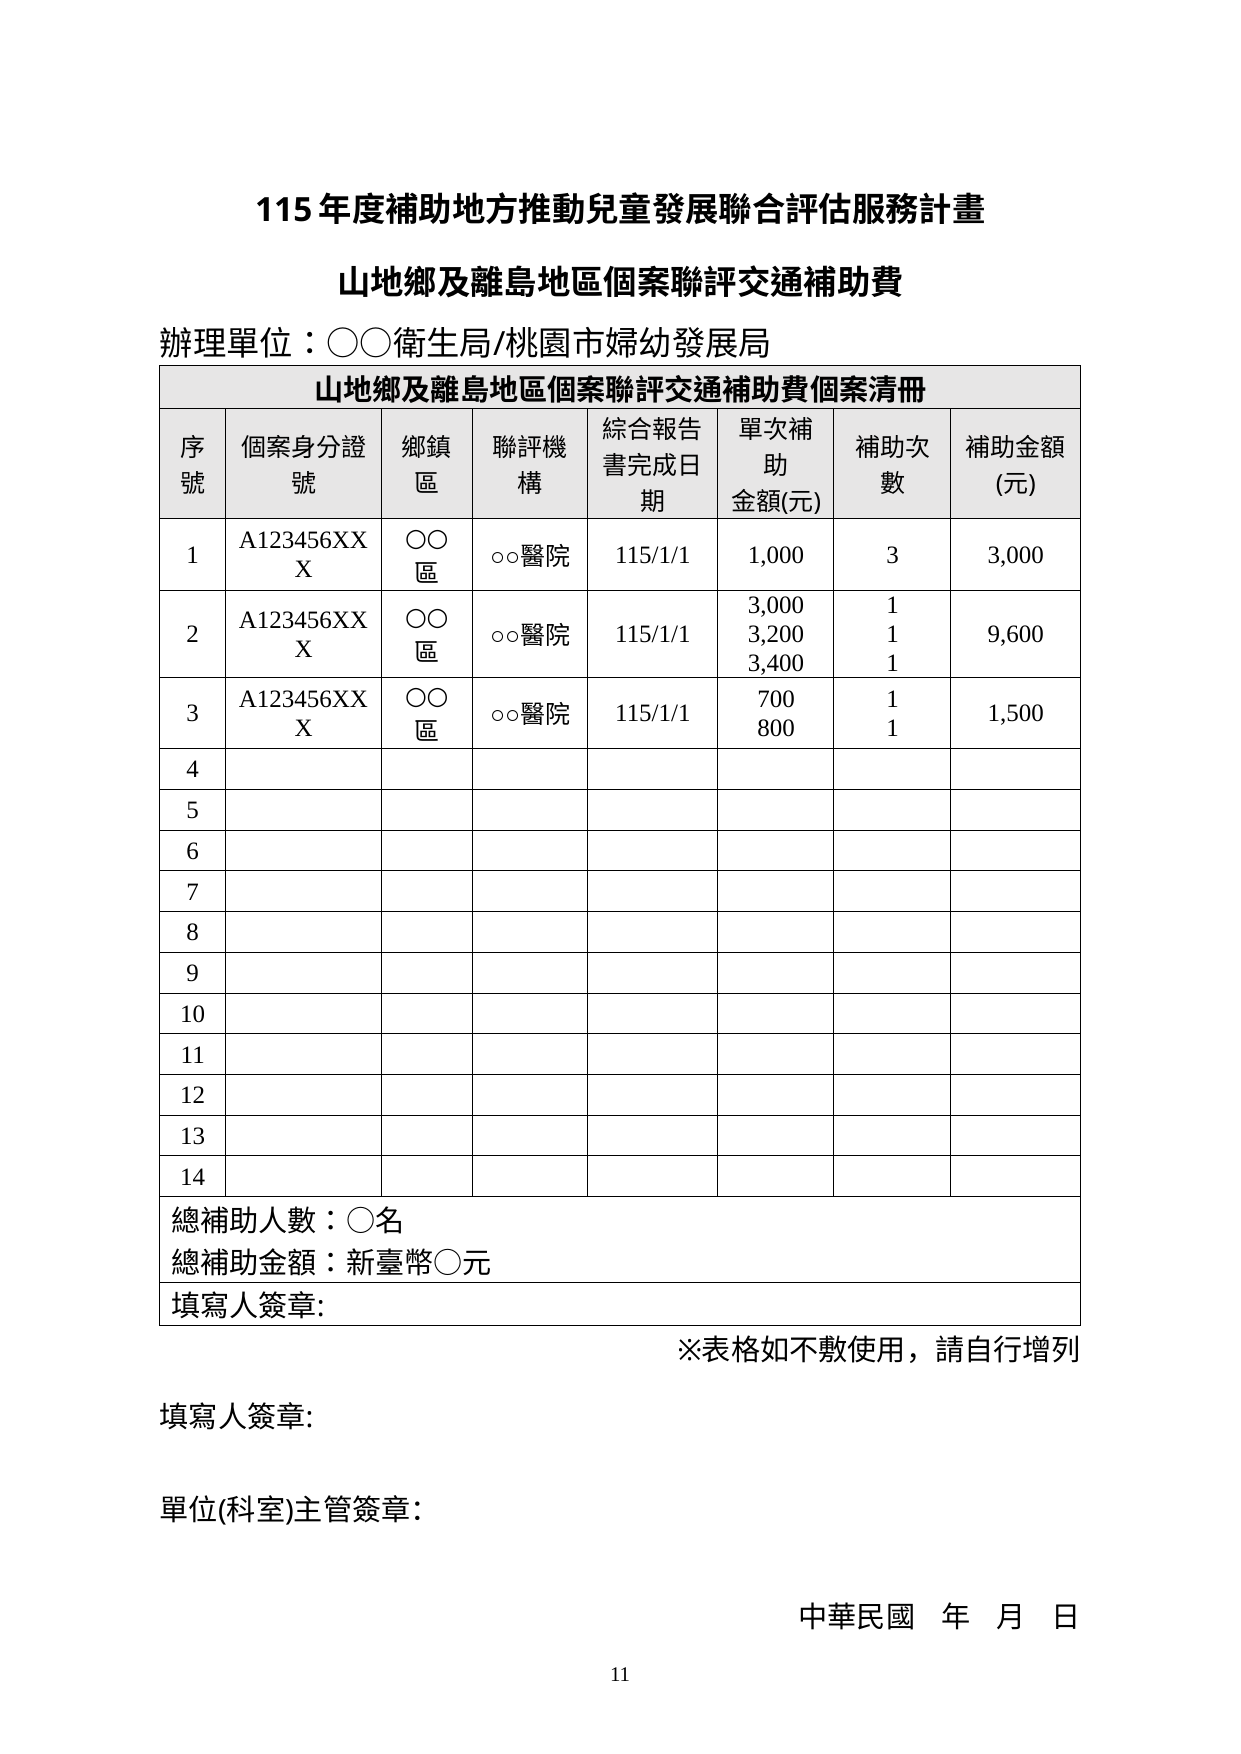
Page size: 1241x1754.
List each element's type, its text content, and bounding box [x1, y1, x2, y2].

table_cell [473, 994, 587, 1033]
text ※表格如不敷使用，請自行增列 [159, 1326, 1081, 1369]
table_cell [951, 1156, 1080, 1196]
table_cell [588, 871, 717, 911]
table_cell 115/1/1 [588, 591, 717, 677]
table_cell [718, 912, 833, 952]
table_cell [718, 790, 833, 829]
table_cell 1 1 [834, 678, 950, 748]
table_cell [951, 1116, 1080, 1155]
table_cell 綜合報告書完成日期 [588, 409, 717, 518]
table_cell [951, 912, 1080, 952]
table_cell [951, 1034, 1080, 1074]
table_cell 700 800 [718, 678, 833, 748]
table_cell [382, 1075, 472, 1115]
table_cell [473, 1116, 587, 1155]
table_cell 鄉鎮區 [382, 409, 472, 518]
table_cell [951, 831, 1080, 870]
table_cell [588, 1156, 717, 1196]
table_cell 1,500 [951, 678, 1080, 748]
table_cell [834, 1075, 950, 1115]
table_cell 13 [160, 1116, 225, 1155]
table_cell [588, 1034, 717, 1074]
table_cell [834, 912, 950, 952]
table_cell [951, 871, 1080, 911]
table_cell [473, 1075, 587, 1115]
table_cell [382, 749, 472, 789]
table_cell [382, 790, 472, 829]
table_cell 1 [160, 519, 225, 589]
table_cell [382, 1156, 472, 1196]
table_cell [834, 994, 950, 1033]
table_cell [834, 790, 950, 829]
table_cell 9,600 [951, 591, 1080, 677]
table_cell [951, 953, 1080, 992]
table_cell A123456XXX [226, 519, 381, 589]
table_cell [951, 994, 1080, 1033]
table_cell 115/1/1 [588, 678, 717, 748]
table_cell A123456XXX [226, 591, 381, 677]
table_cell [834, 831, 950, 870]
table_cell 3,000 3,200 3,400 [718, 591, 833, 677]
table_cell ○○區 [382, 519, 472, 589]
table_cell [834, 1116, 950, 1155]
table_cell [382, 953, 472, 992]
table_cell [226, 912, 381, 952]
table_cell [473, 912, 587, 952]
table_cell [834, 1283, 1080, 1325]
table_cell [834, 1156, 950, 1196]
table_cell [473, 1034, 587, 1074]
table_cell 填寫人簽章: [160, 1283, 834, 1325]
table_cell [951, 1075, 1080, 1115]
table_cell ○○醫院 [473, 519, 587, 589]
table_cell 聯評機構 [473, 409, 587, 518]
table_cell [473, 790, 587, 829]
table_cell 3 [160, 678, 225, 748]
table_cell 補助次數 [834, 409, 950, 518]
table_cell [382, 912, 472, 952]
table_cell 115/1/1 [588, 519, 717, 589]
table_cell [473, 1156, 587, 1196]
table_cell [382, 1116, 472, 1155]
table_cell A123456XXX [226, 678, 381, 748]
text 辦理單位：○○衛生局/桃園市婦幼發展局 [159, 317, 1081, 365]
table_cell [951, 790, 1080, 829]
table_cell [226, 749, 381, 789]
table_cell 1,000 [718, 519, 833, 589]
table_cell [834, 749, 950, 789]
table_cell 9 [160, 953, 225, 992]
table_cell 11 [160, 1034, 225, 1074]
table_cell 1 1 1 [834, 591, 950, 677]
table_cell [588, 1116, 717, 1155]
table_cell [226, 1116, 381, 1155]
table_cell [382, 1034, 472, 1074]
table_cell [473, 749, 587, 789]
table_cell [226, 1075, 381, 1115]
table_cell [718, 1075, 833, 1115]
text 中華民國 年 月 日 [159, 1593, 1081, 1635]
table_cell 4 [160, 749, 225, 789]
table_cell [834, 1034, 950, 1074]
table_cell [382, 871, 472, 911]
table_cell [226, 790, 381, 829]
table_cell 3 [834, 519, 950, 589]
table_cell 總補助人數：○名 總補助金額：新臺幣○元 [160, 1197, 1080, 1282]
table_cell 7 [160, 871, 225, 911]
text 山地鄉及離島地區個案聯評交通補助費 [159, 256, 1081, 304]
table_cell [226, 831, 381, 870]
table_cell 3,000 [951, 519, 1080, 589]
table_cell [951, 749, 1080, 789]
table_cell [588, 831, 717, 870]
table_cell [718, 1116, 833, 1155]
table_cell 8 [160, 912, 225, 952]
table_cell [718, 953, 833, 992]
table_cell ○○區 [382, 591, 472, 677]
table_cell [588, 953, 717, 992]
table_cell [473, 871, 587, 911]
table_cell 單次補助 金額(元) [718, 409, 833, 518]
text 填寫人簽章: [159, 1394, 1081, 1436]
table_cell ○○區 [382, 678, 472, 748]
table_cell [226, 953, 381, 992]
table_cell 補助金額 (元) [951, 409, 1080, 518]
table_cell [718, 831, 833, 870]
table_cell [226, 871, 381, 911]
table_cell [588, 912, 717, 952]
table_cell 序號 [160, 409, 225, 518]
table_cell [834, 953, 950, 992]
table_cell 5 [160, 790, 225, 829]
table_cell 個案身分證號 [226, 409, 381, 518]
text 單位(科室)主管簽章： [159, 1486, 1081, 1528]
table_cell 6 [160, 831, 225, 870]
table_cell [588, 1075, 717, 1115]
table_cell [226, 1034, 381, 1074]
table_cell [588, 790, 717, 829]
table_cell [834, 871, 950, 911]
table_cell [473, 953, 587, 992]
text 115年度補助地方推動兒童發展聯合評估服務計畫 [159, 182, 1081, 231]
table_cell ○○醫院 [473, 678, 587, 748]
table_cell [588, 994, 717, 1033]
table_cell 10 [160, 994, 225, 1033]
table_cell [718, 994, 833, 1033]
table_cell [718, 1034, 833, 1074]
table_cell 2 [160, 591, 225, 677]
table_cell ○○醫院 [473, 591, 587, 677]
table_cell [382, 831, 472, 870]
table_cell [718, 749, 833, 789]
table_cell 12 [160, 1075, 225, 1115]
table_cell [473, 831, 587, 870]
table_cell [382, 994, 472, 1033]
table_header 山地鄉及離島地區個案聯評交通補助費個案清冊 [160, 366, 1080, 408]
table_cell [718, 871, 833, 911]
table_cell 14 [160, 1156, 225, 1196]
table_cell [718, 1156, 833, 1196]
table_cell [226, 994, 381, 1033]
table_cell [226, 1156, 381, 1196]
table_cell [588, 749, 717, 789]
